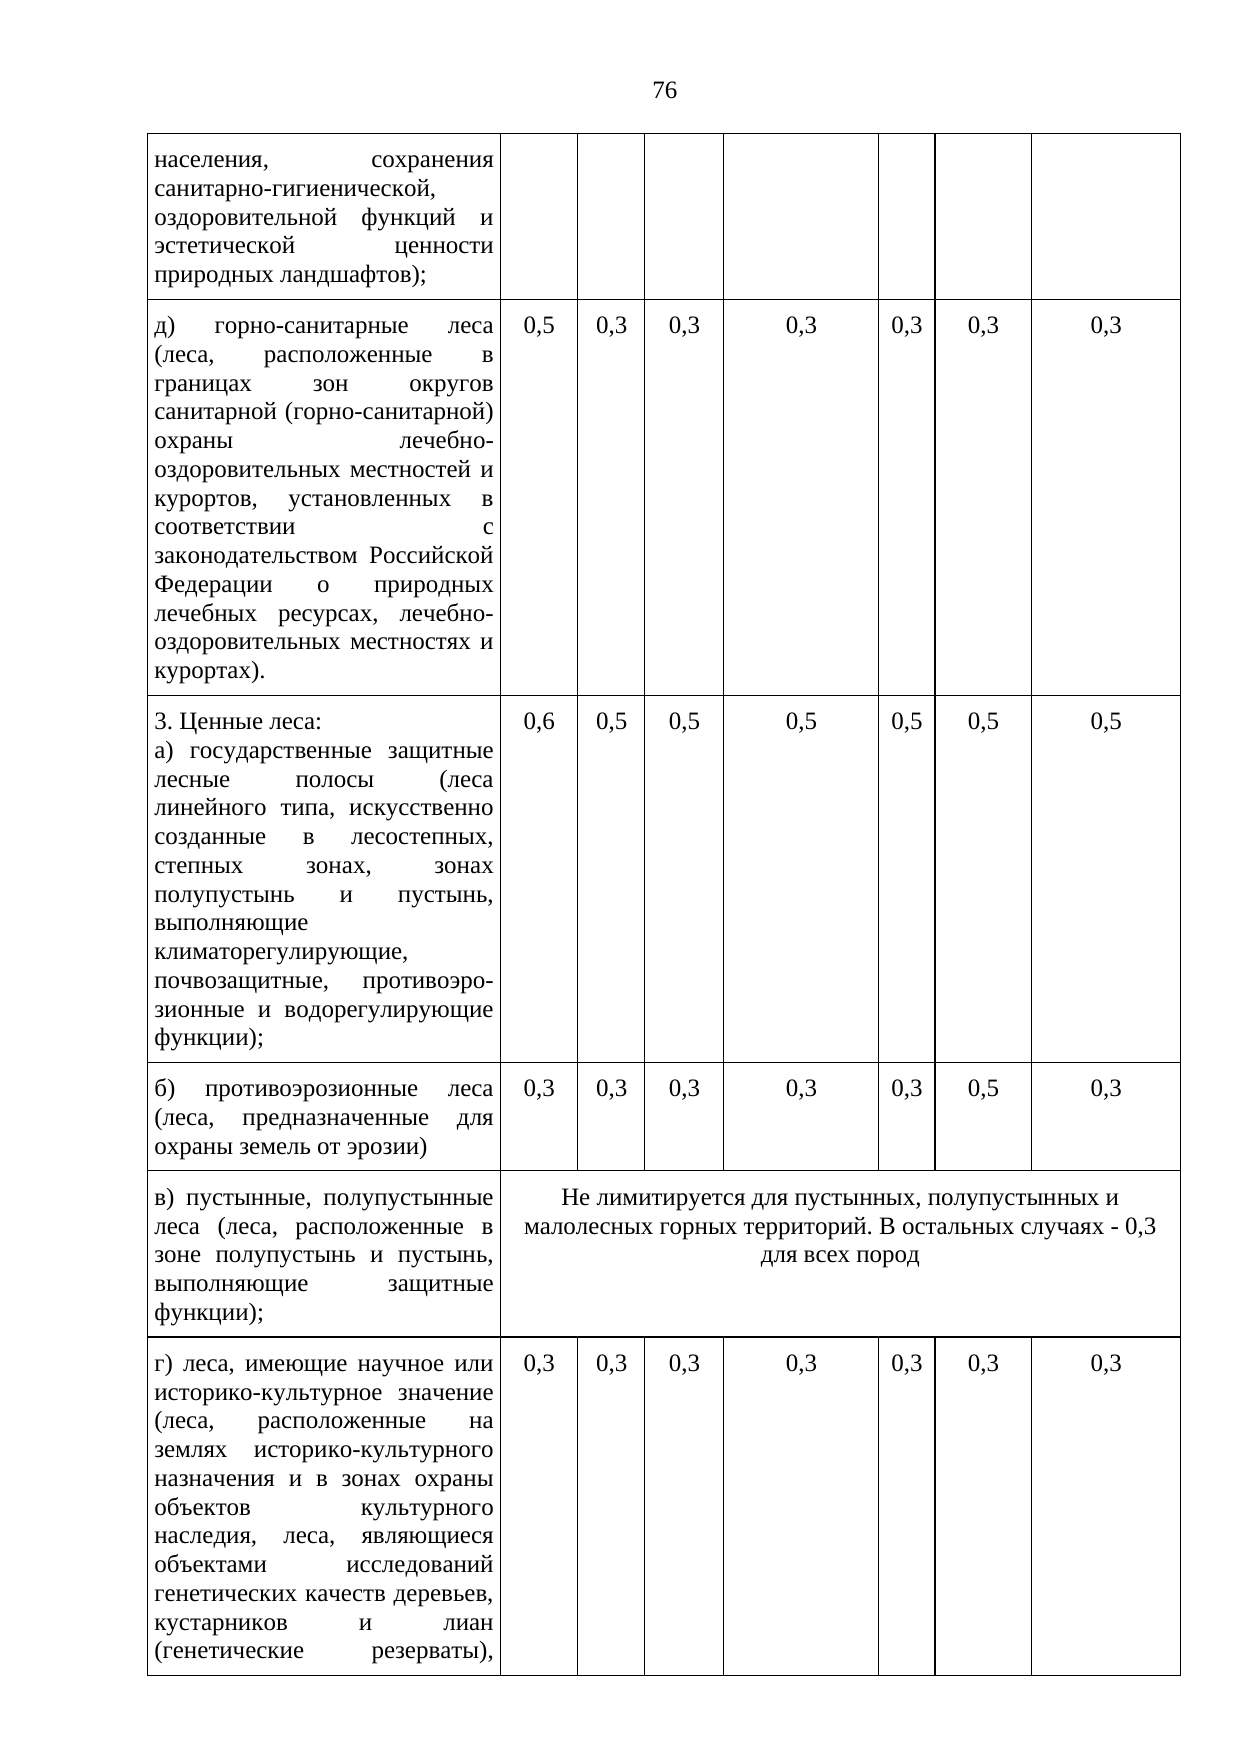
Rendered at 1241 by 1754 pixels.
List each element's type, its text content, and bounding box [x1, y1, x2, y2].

table_cell 0,6 [501, 696, 577, 1062]
table_cell населения, сохранения санитарно-гигиенической, оздоровительной функций и эстетической ценности природных ландшафтов); [148, 134, 500, 298]
table_cell [1032, 134, 1180, 298]
table_cell 3. Ценные леса: а) государственные защитные лесные полосы (леса линейного типа, искусственно созданные в лесостепных, степных зонах, зонах полупустынь и пустынь, выполняющие климаторегулирующие, почвозащитные, противоэро-зионные и водорегулирующие функции); [148, 696, 500, 1062]
table_cell [936, 134, 1031, 298]
table_cell 0,5 [936, 696, 1031, 1062]
table_cell 0,3 [724, 1338, 878, 1675]
table_cell 0,5 [578, 696, 644, 1062]
table_cell 0,3 [724, 300, 878, 694]
table_cell 0,3 [879, 1063, 934, 1170]
table_cell 0,3 [501, 1338, 577, 1675]
table_cell б) противоэрозионные леса (леса, предназначенные для охраны земель от эрозии) [148, 1063, 500, 1170]
table_cell 0,3 [645, 1338, 723, 1675]
table_cell 0,5 [724, 696, 878, 1062]
table_cell д) горно-санитарные леса (леса, расположенные в границах зон округов санитарной (горно-санитарной) охраны лечебно-оздоровительных местностей и курортов, установленных в соответствии с законодательством Российской Федерации о природных лечебных ресурсах, лечебно-оздоровительных местностях и курортах). [148, 300, 500, 694]
table_cell 0,3 [936, 300, 1031, 694]
table_cell [578, 134, 644, 298]
table_cell Не лимитируется для пустынных, полупустынных и малолесных горных территорий. В остальных случаях - 0,3 для всех пород [501, 1171, 1180, 1336]
table_cell 0,3 [879, 1338, 934, 1675]
table_cell 0,3 [1032, 1338, 1180, 1675]
table_cell [501, 134, 577, 298]
table_cell 0,3 [1032, 1063, 1180, 1170]
table_cell 0,3 [936, 1338, 1031, 1675]
table_cell в) пустынные, полупустынные леса (леса, расположенные в зоне полупустынь и пустынь, выполняющие защитные функции); [148, 1171, 500, 1336]
table_cell 0,5 [501, 300, 577, 694]
table_cell 0,3 [578, 1063, 644, 1170]
table_cell г) леса, имеющие научное или историко-культурное значение (леса, расположенные на землях историко-культурного назначения и в зонах охраны объектов культурного наследия, леса, являющиеся объектами исследований генетических качеств деревьев, кустарников и лиан (генетические резерваты), [148, 1338, 500, 1675]
table_cell 0,5 [645, 696, 723, 1062]
table_cell 0,3 [578, 1338, 644, 1675]
table_cell 0,5 [1032, 696, 1180, 1062]
table_cell [645, 134, 723, 298]
table_cell 0,3 [645, 300, 723, 694]
table_cell 0,3 [879, 300, 934, 694]
table_cell 0,3 [724, 1063, 878, 1170]
table_cell 0,5 [879, 696, 934, 1062]
table_cell [724, 134, 878, 298]
table_cell 0,3 [501, 1063, 577, 1170]
table_cell [879, 134, 934, 298]
table_cell 0,3 [1032, 300, 1180, 694]
table_cell 0,3 [578, 300, 644, 694]
table_cell 0,3 [645, 1063, 723, 1170]
table_cell 0,5 [936, 1063, 1031, 1170]
